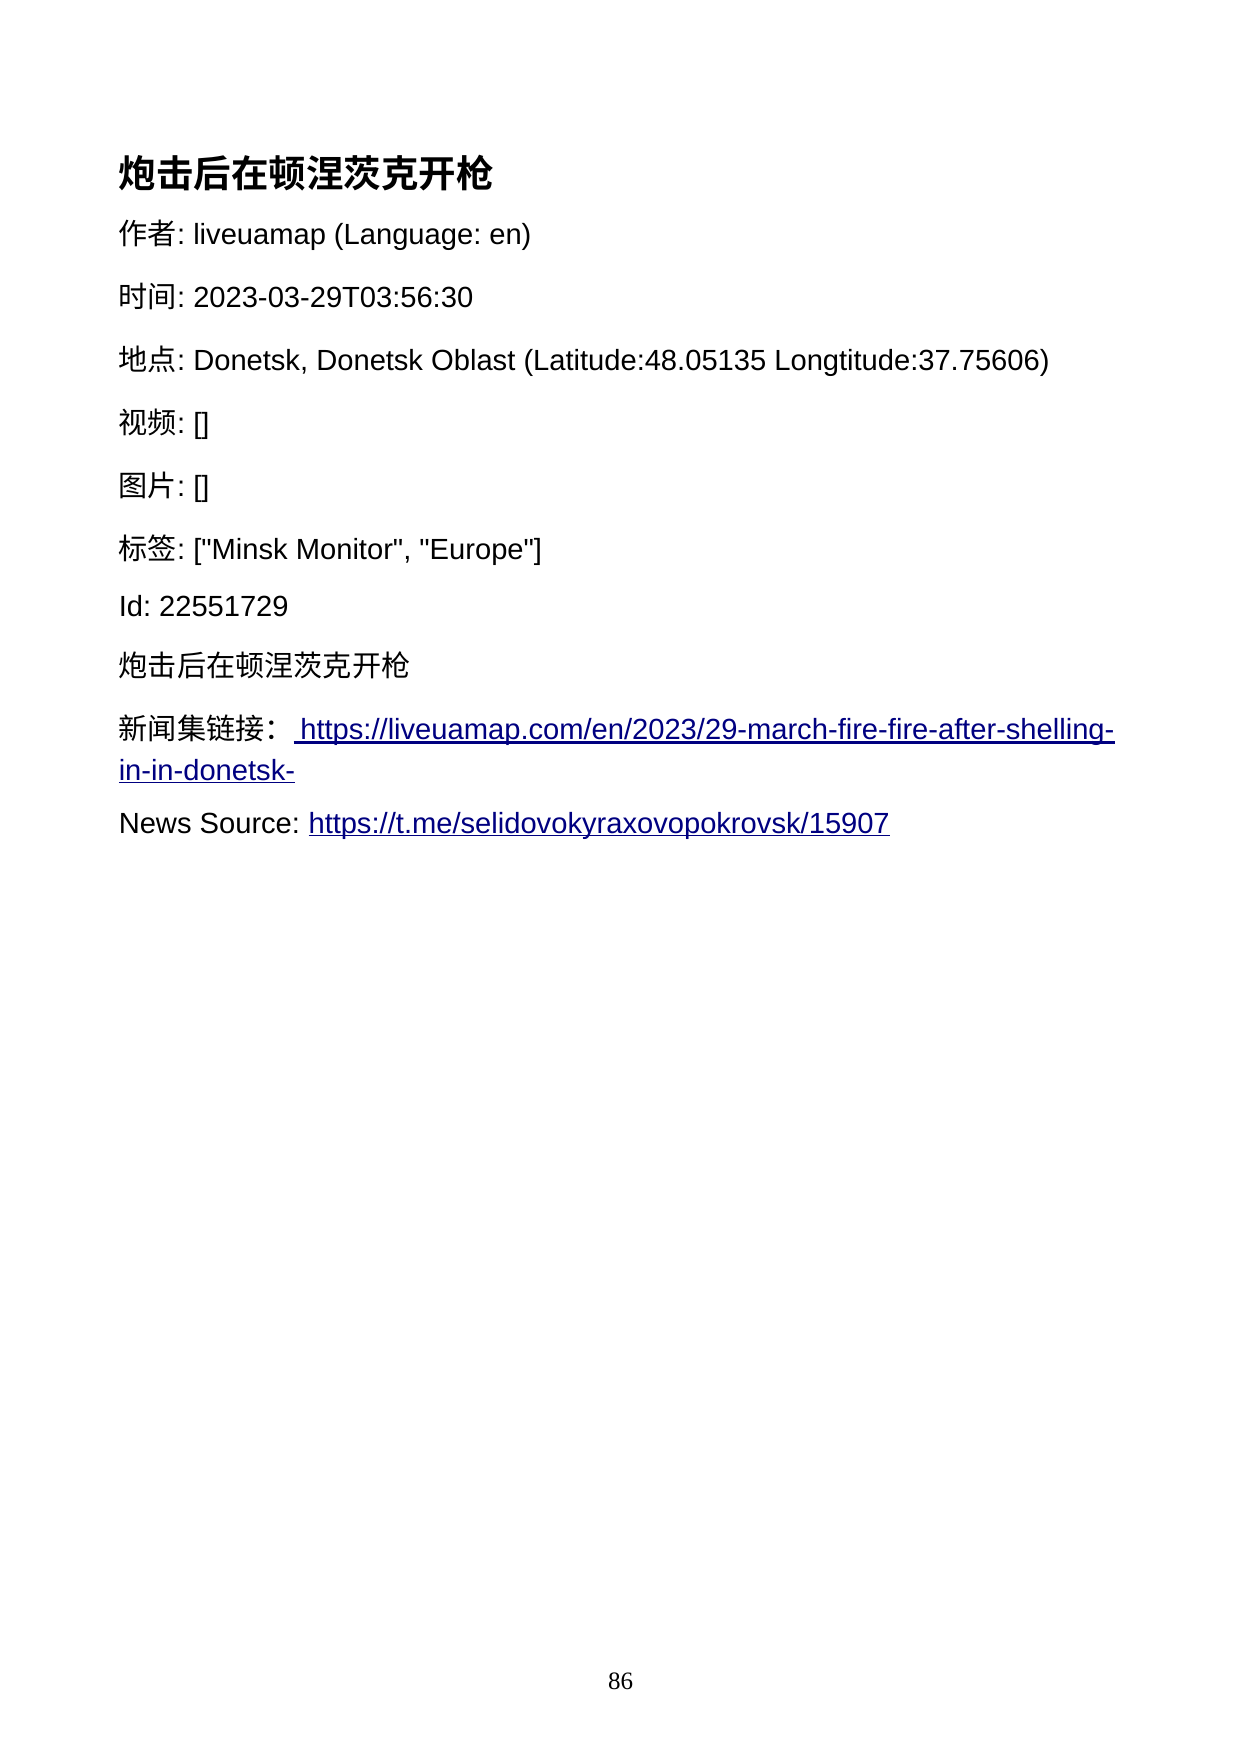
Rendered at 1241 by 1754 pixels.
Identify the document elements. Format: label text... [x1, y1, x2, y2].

text 图片: [] [118, 463, 1122, 505]
text 地点: Donetsk, Donetsk Oblast (Latitude:48.05135 Longtitude:37.75606) [118, 337, 1122, 379]
text 时间: 2023-03-29T03:56:30 [118, 273, 1122, 316]
text 新闻集链接： https://liveuamap.com/en/2023/29-march-fire-fire-after-shelling-in-in-donetsk- [118, 705, 1122, 786]
text 炮击后在顿涅茨克开枪 [118, 642, 1122, 684]
text 作者: liveuamap (Language: en) [118, 210, 1122, 253]
text News Source: https://t.me/selidovokyraxovopokrovsk/15907 [118, 806, 1122, 839]
text 视频: [] [118, 400, 1122, 442]
text 标签: ["Minsk Monitor", "Europe"] [118, 526, 1122, 568]
subtitle 炮击后在顿涅茨克开枪 [118, 143, 1122, 198]
text Id: 22551729 [118, 589, 1122, 623]
